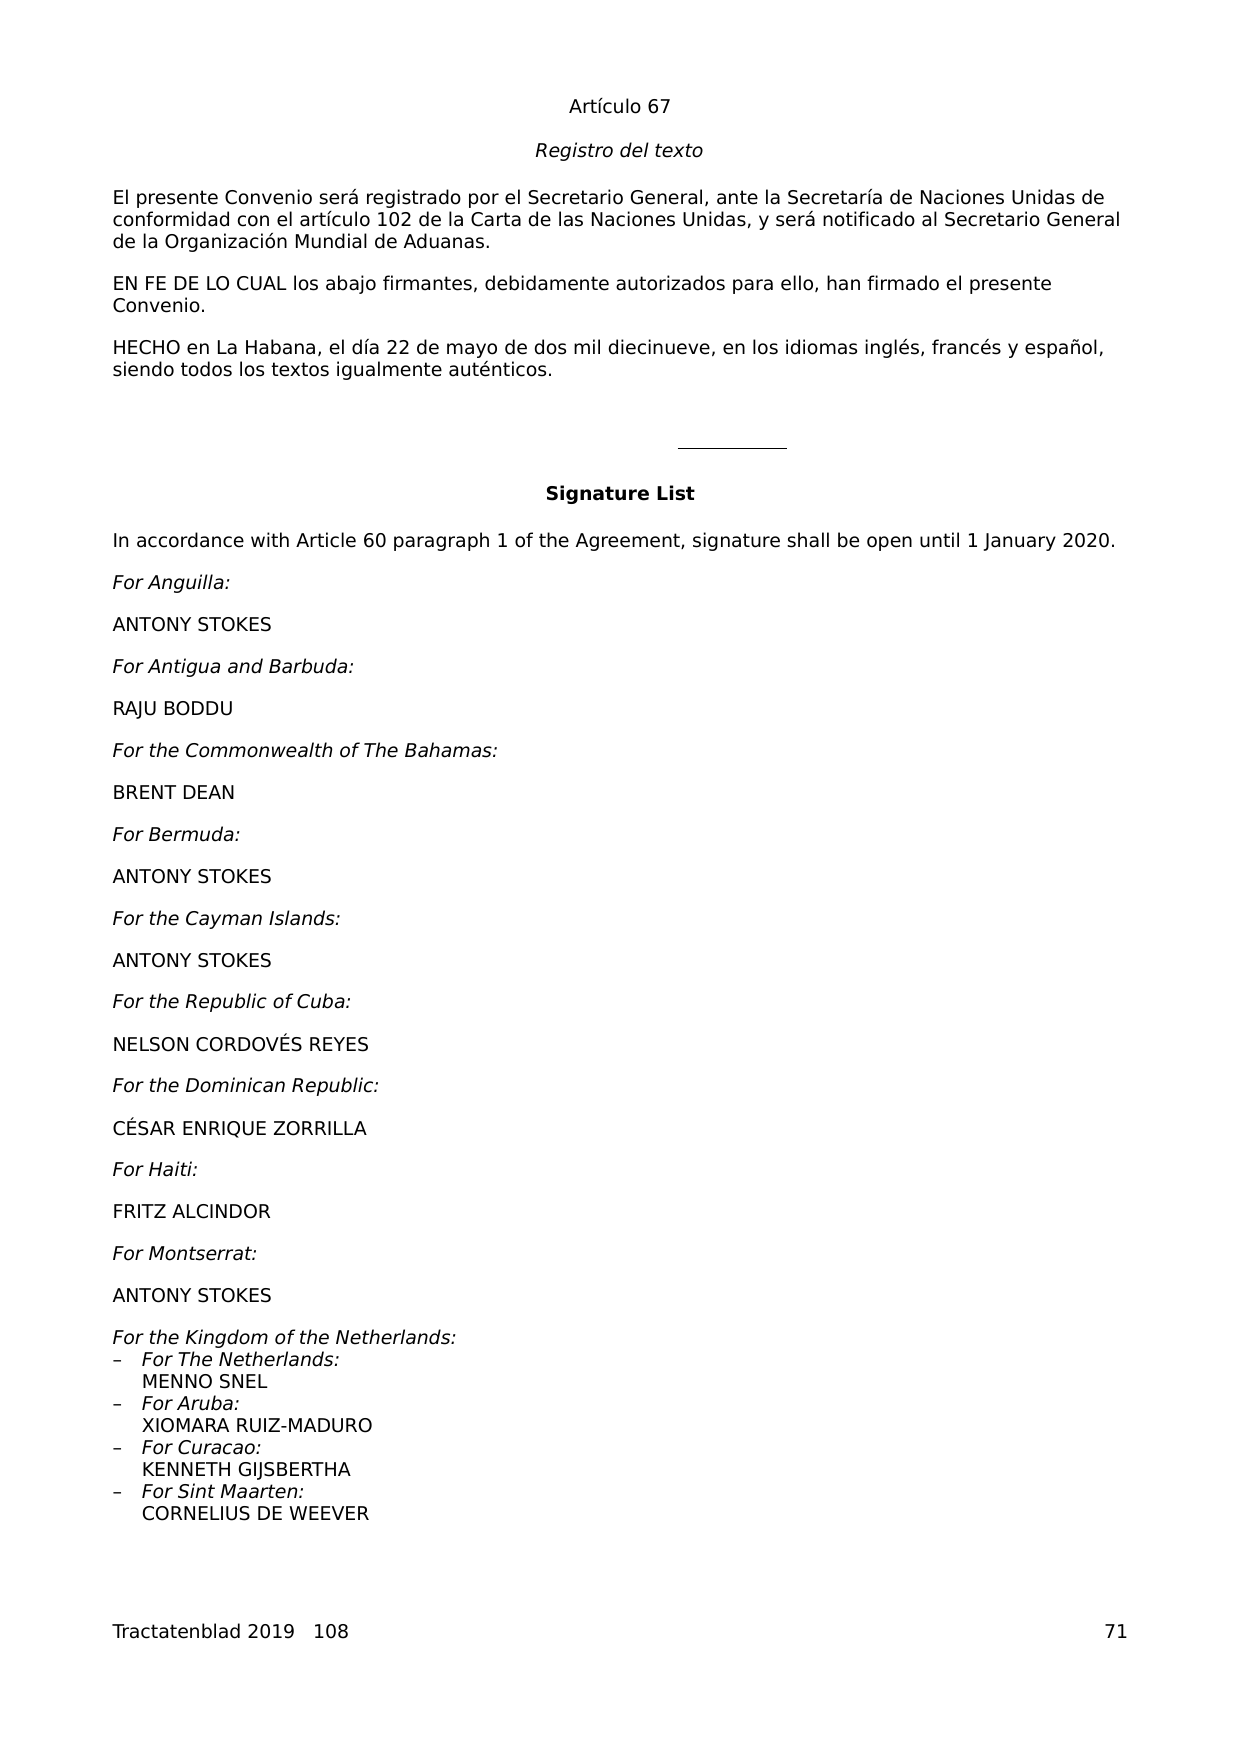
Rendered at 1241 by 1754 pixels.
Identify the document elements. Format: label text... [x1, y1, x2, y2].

text For Anguilla: [112, 572, 1128, 594]
text KENNETH GIJSBERTHA [142, 1459, 1128, 1481]
text For Haiti: [112, 1159, 1128, 1181]
text ANTONY STOKES [112, 866, 1128, 887]
text For Bermuda: [112, 823, 1128, 846]
text – For The Netherlands: [112, 1349, 1128, 1371]
text For the Republic of Cuba: [112, 991, 1128, 1013]
text For the Commonwealth of The Bahamas: [112, 739, 1128, 762]
text – For Sint Maarten: [112, 1481, 1128, 1503]
text In accordance with Article 60 paragraph 1 of the Agreement, signature shall be open until 1 January 2020. [112, 530, 1128, 552]
text ANTONY STOKES [112, 1285, 1128, 1307]
text – For Curacao: [112, 1437, 1128, 1459]
text FRITZ ALCINDOR [112, 1201, 1128, 1223]
text CÉSAR ENRIQUE ZORRILLA [112, 1117, 1128, 1139]
text For Montserrat: [112, 1243, 1128, 1265]
text For the Kingdom of the Netherlands: [112, 1327, 1128, 1349]
text – For Aruba: [112, 1393, 1128, 1415]
text EN FE DE LO CUAL los abajo firmantes, debidamente autorizados para ello, han firmado el presente Convenio. [112, 273, 1128, 317]
text ANTONY STOKES [112, 949, 1128, 971]
subtitle Artículo 67 Registro del texto [112, 96, 1128, 162]
text For Antigua and Barbuda: [112, 656, 1128, 678]
text HECHO en La Habana, el día 22 de mayo de dos mil diecinueve, en los idiomas inglés, francés y español, siendo todos los textos igualmente auténticos. [112, 337, 1128, 381]
text XIOMARA RUIZ-MADURO [142, 1415, 1128, 1437]
text For the Dominican Republic: [112, 1075, 1128, 1097]
text ANTONY STOKES [112, 614, 1128, 636]
text El presente Convenio será registrado por el Secretario General, ante la Secretaría de Naciones Unidas de conformidad con el artículo 102 de la Carta de las Naciones Unidas, y será notificado al Secretario General de la Organización Mundial de Aduanas. [112, 187, 1128, 253]
text NELSON CORDOVÉS REYES [112, 1033, 1128, 1055]
text MENNO SNEL [142, 1371, 1128, 1393]
subtitle Signature List [112, 483, 1128, 505]
text CORNELIUS DE WEEVER [142, 1503, 1128, 1525]
text BRENT DEAN [112, 782, 1128, 803]
text For the Cayman Islands: [112, 907, 1128, 929]
text RAJU BODDU [112, 698, 1128, 719]
